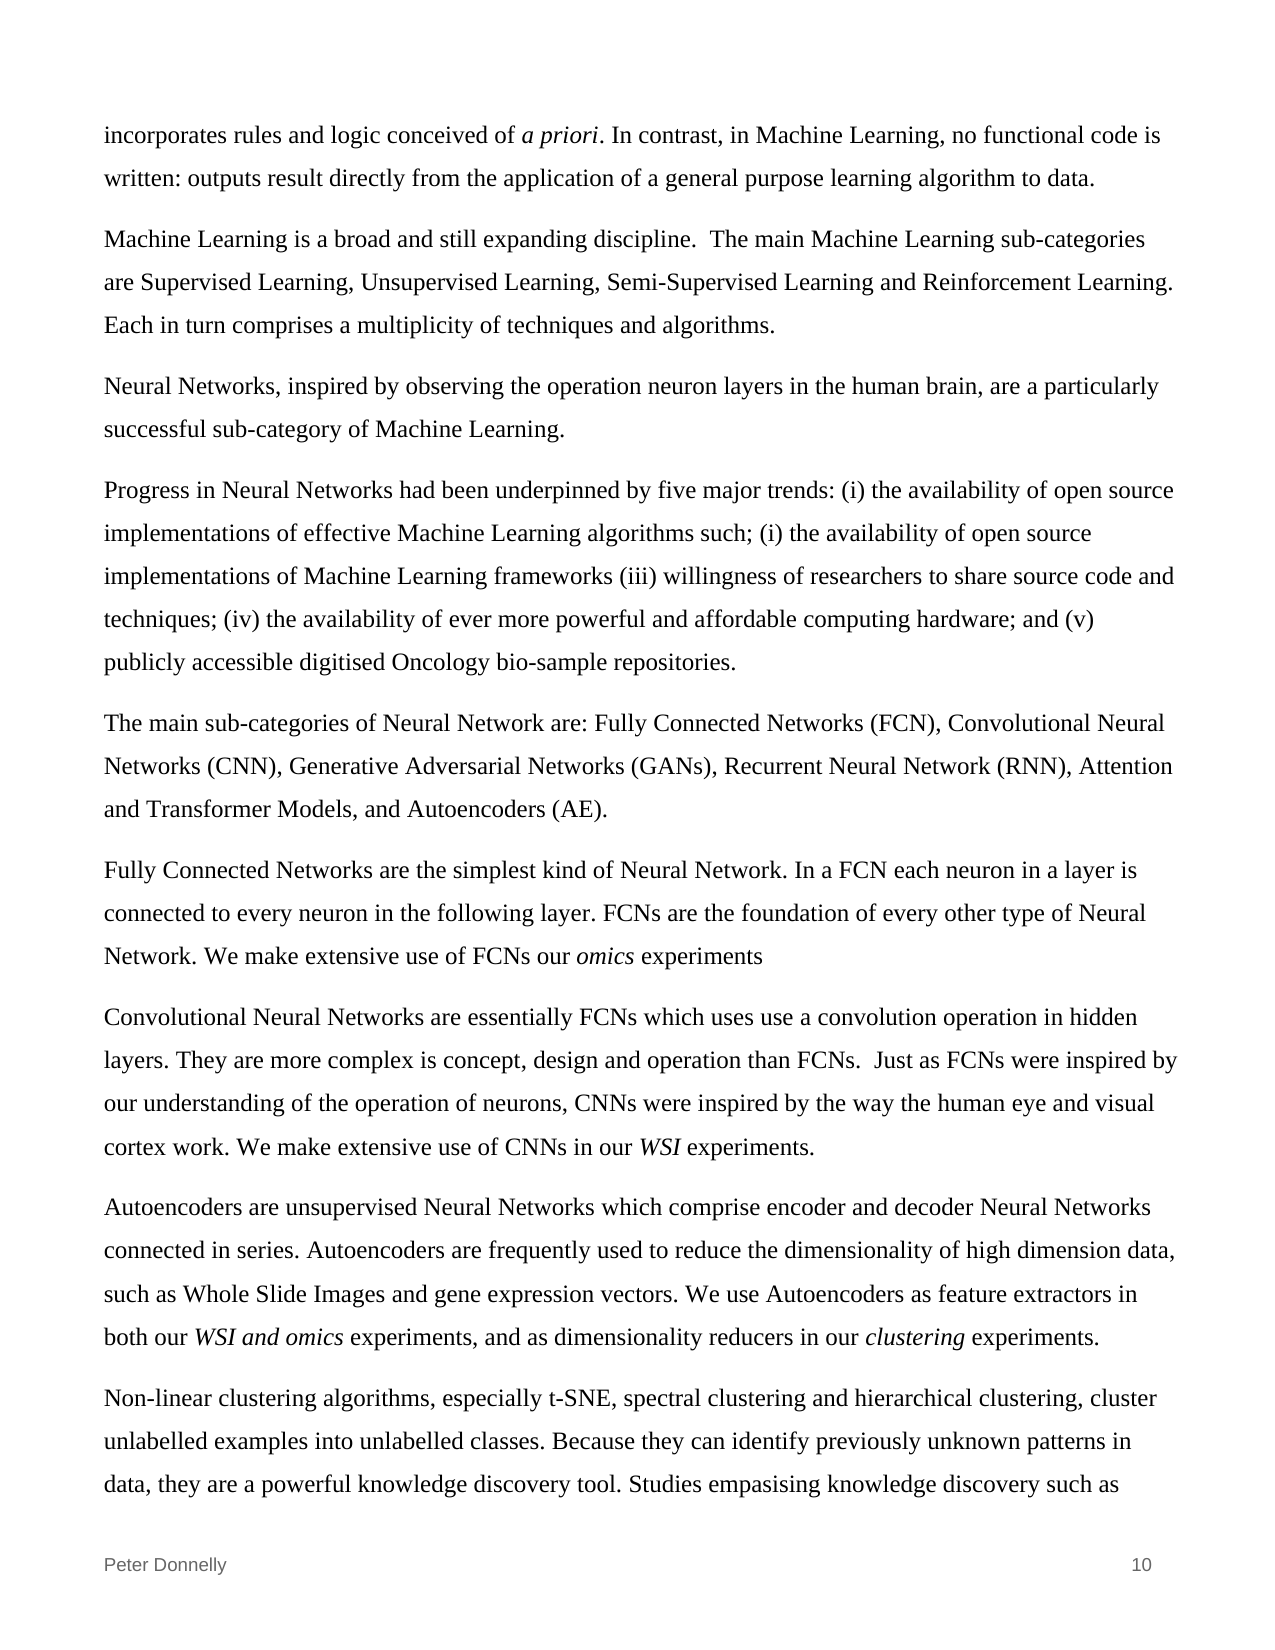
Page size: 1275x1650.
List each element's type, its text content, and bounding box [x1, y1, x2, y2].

text Convolutional Neural Networks are essentially FCNs which uses use a convolution operation in hidden layers. They are more complex is concept, design and operation than FCNs. Just as FCNs were inspired by our understanding of the operation of neurons, CNNs were inspired by the way the human eye and visual cortex work. We make extensive use of CNNs in our WSI experiments. [103, 1002, 1181, 1160]
text Progress in Neural Networks had been underpinned by five major trends: (i) the availability of open source implementations of effective Machine Learning algorithms such; (i) the availability of open source implementations of Machine Learning frameworks (iii) willingness of researchers to share source code and techniques; (iv) the availability of ever more powerful and affordable computing hardware; and (v) publicly accessible digitised Oncology bio-sample repositories. [103, 475, 1181, 676]
text Autoencoders are unsupervised Neural Networks which comprise encoder and decoder Neural Networks connected in series. Autoencoders are frequently used to reduce the dimensionality of high dimension data, such as Whole Slide Images and gene expression vectors. We use Autoencoders as feature extractors in both our WSI and omics experiments, and as dimensionality reducers in our clustering experiments. [103, 1192, 1181, 1351]
text Fully Connected Networks are the simplest kind of Neural Network. In a FCN each neuron in a layer is connected to every neuron in the following layer. FCNs are the foundation of every other type of Neural Network. We make extensive use of FCNs our omics experiments [103, 855, 1181, 970]
text Neural Networks, inspired by observing the operation neuron layers in the human brain, are a particularly successful sub-category of Machine Learning. [103, 371, 1181, 443]
text The main sub-categories of Neural Network are: Fully Connected Networks (FCN), Convolutional Neural Networks (CNN), Generative Adversarial Networks (GANs), Recurrent Neural Network (RNN), Attention and Transformer Models, and Autoencoders (AE). [103, 708, 1181, 823]
text incorporates rules and logic conceived of a priori. In contrast, in Machine Learning, no functional code is written: outputs result directly from the application of a general purpose learning algorithm to data. [103, 120, 1181, 192]
text Machine Learning is a broad and still expanding discipline. The main Machine Learning sub-categories are Supervised Learning, Unsupervised Learning, Semi-Supervised Learning and Reinforcement Learning. Each in turn comprises a multiplicity of techniques and algorithms. [103, 224, 1181, 339]
text Non-linear clustering algorithms, especially t-SNE, spectral clustering and hierarchical clustering, cluster unlabelled examples into unlabelled classes. Because they can identify previously unknown patterns in data, they are a powerful knowledge discovery tool. Studies empasising knowledge discovery such as [103, 1383, 1181, 1498]
